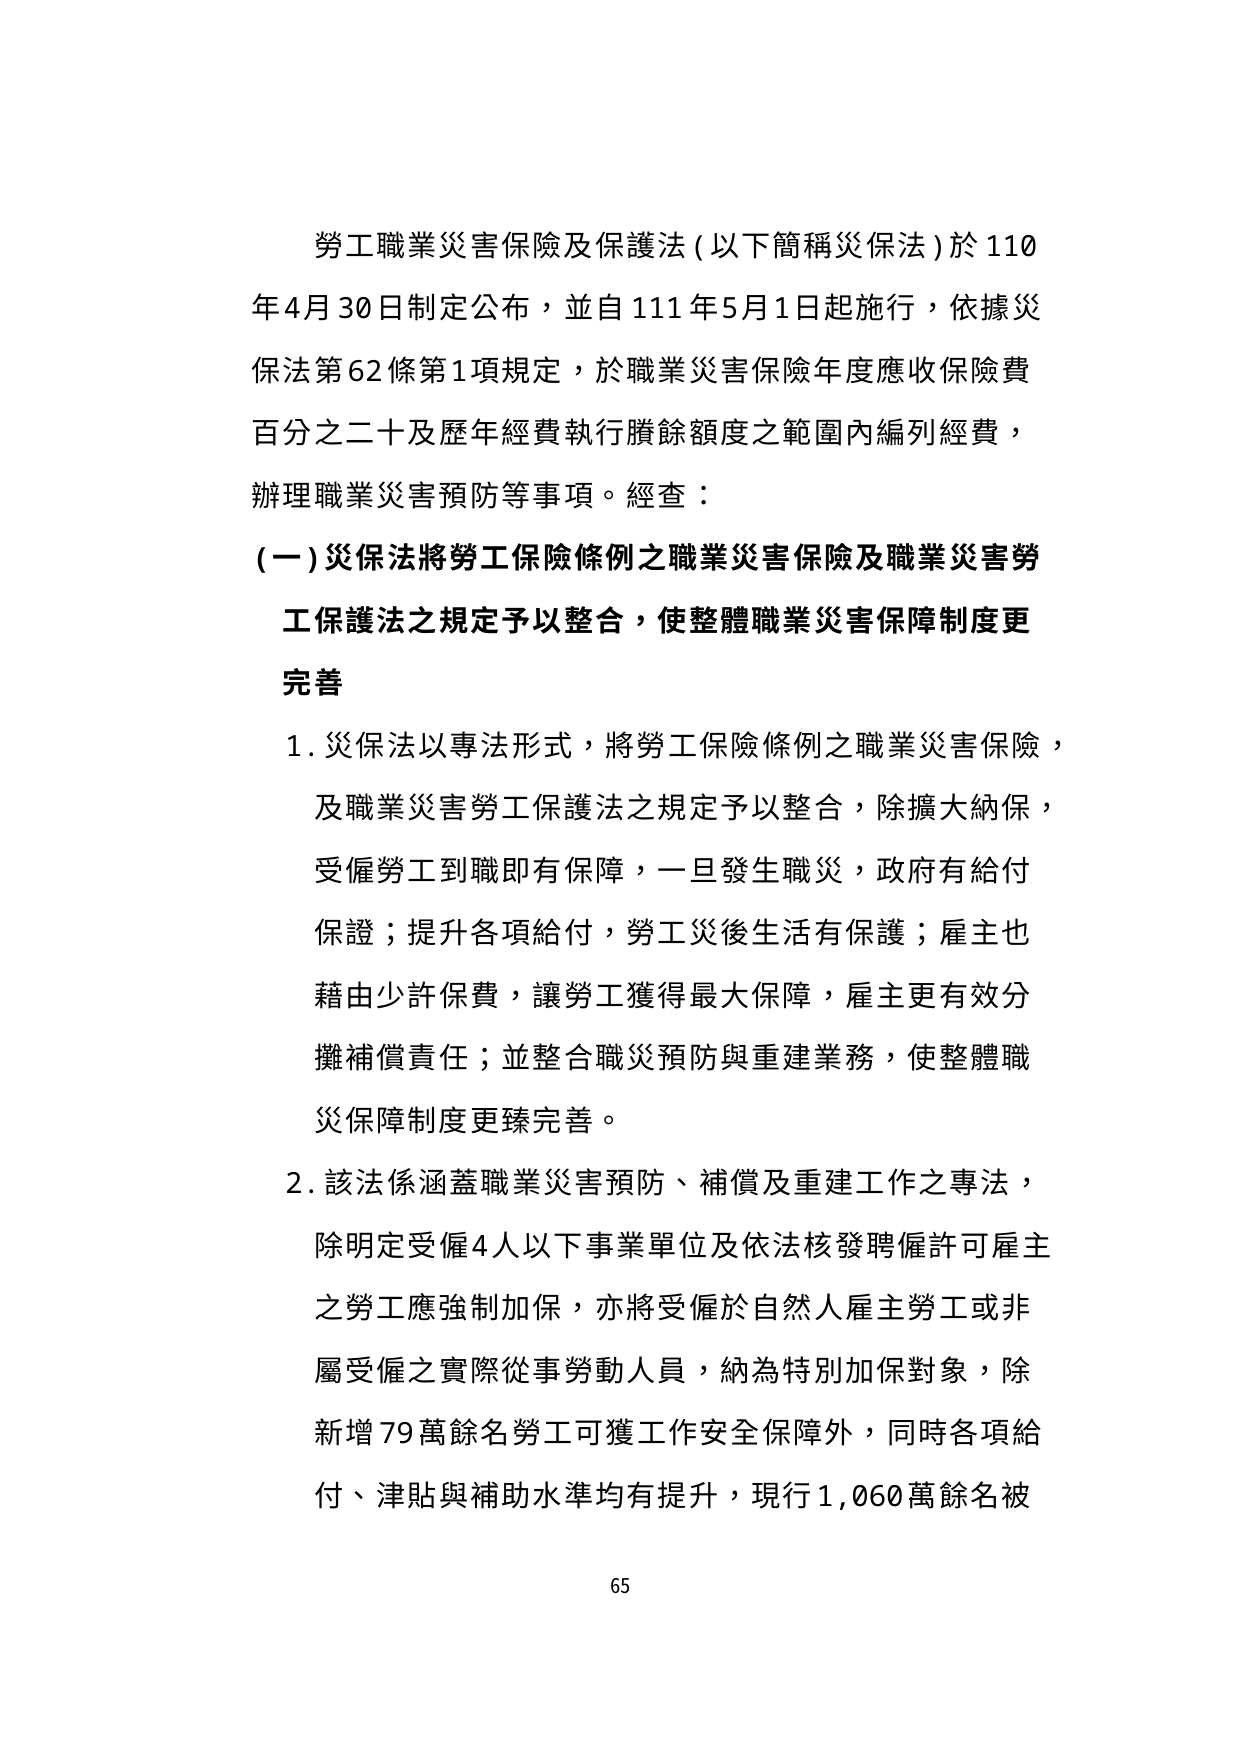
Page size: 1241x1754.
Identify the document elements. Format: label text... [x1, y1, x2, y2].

text 1.災保法以專法形式，將勞工保險條例之職業災害保險，及職業災害勞工保護法之規定予以整合，除擴大納保，受僱勞工到職即有保障，一旦發生職災，政府有給付保證；提升各項給付，勞工災後生活有保護；雇主也藉由少許保費，讓勞工獲得最大保障，雇主更有效分攤補償責任；並整合職災預防與重建業務，使整體職災保障制度更臻完善。 [276, 702, 1052, 1139]
text (一)災保法將勞工保險條例之職業災害保險及職業災害勞工保護法之規定予以整合，使整體職業災害保障制度更完善 [247, 514, 1052, 702]
text 勞工職業災害保險及保護法(以下簡稱災保法)於110年4月30日制定公布，並自111年5月1日起施行，依據災保法第62條第1項規定，於職業災害保險年度應收保險費百分之二十及歷年經費執行賸餘額度之範圍內編列經費，辦理職業災害預防等事項。經查： [247, 202, 1052, 514]
text 2.該法係涵蓋職業災害預防、補償及重建工作之專法，除明定受僱4人以下事業單位及依法核發聘僱許可雇主之勞工應強制加保，亦將受僱於自然人雇主勞工或非屬受僱之實際從事勞動人員，納為特別加保對象，除新增79萬餘名勞工可獲工作安全保障外，同時各項給付、津貼與補助水準均有提升，現行1,060萬餘名被 [276, 1139, 1052, 1514]
